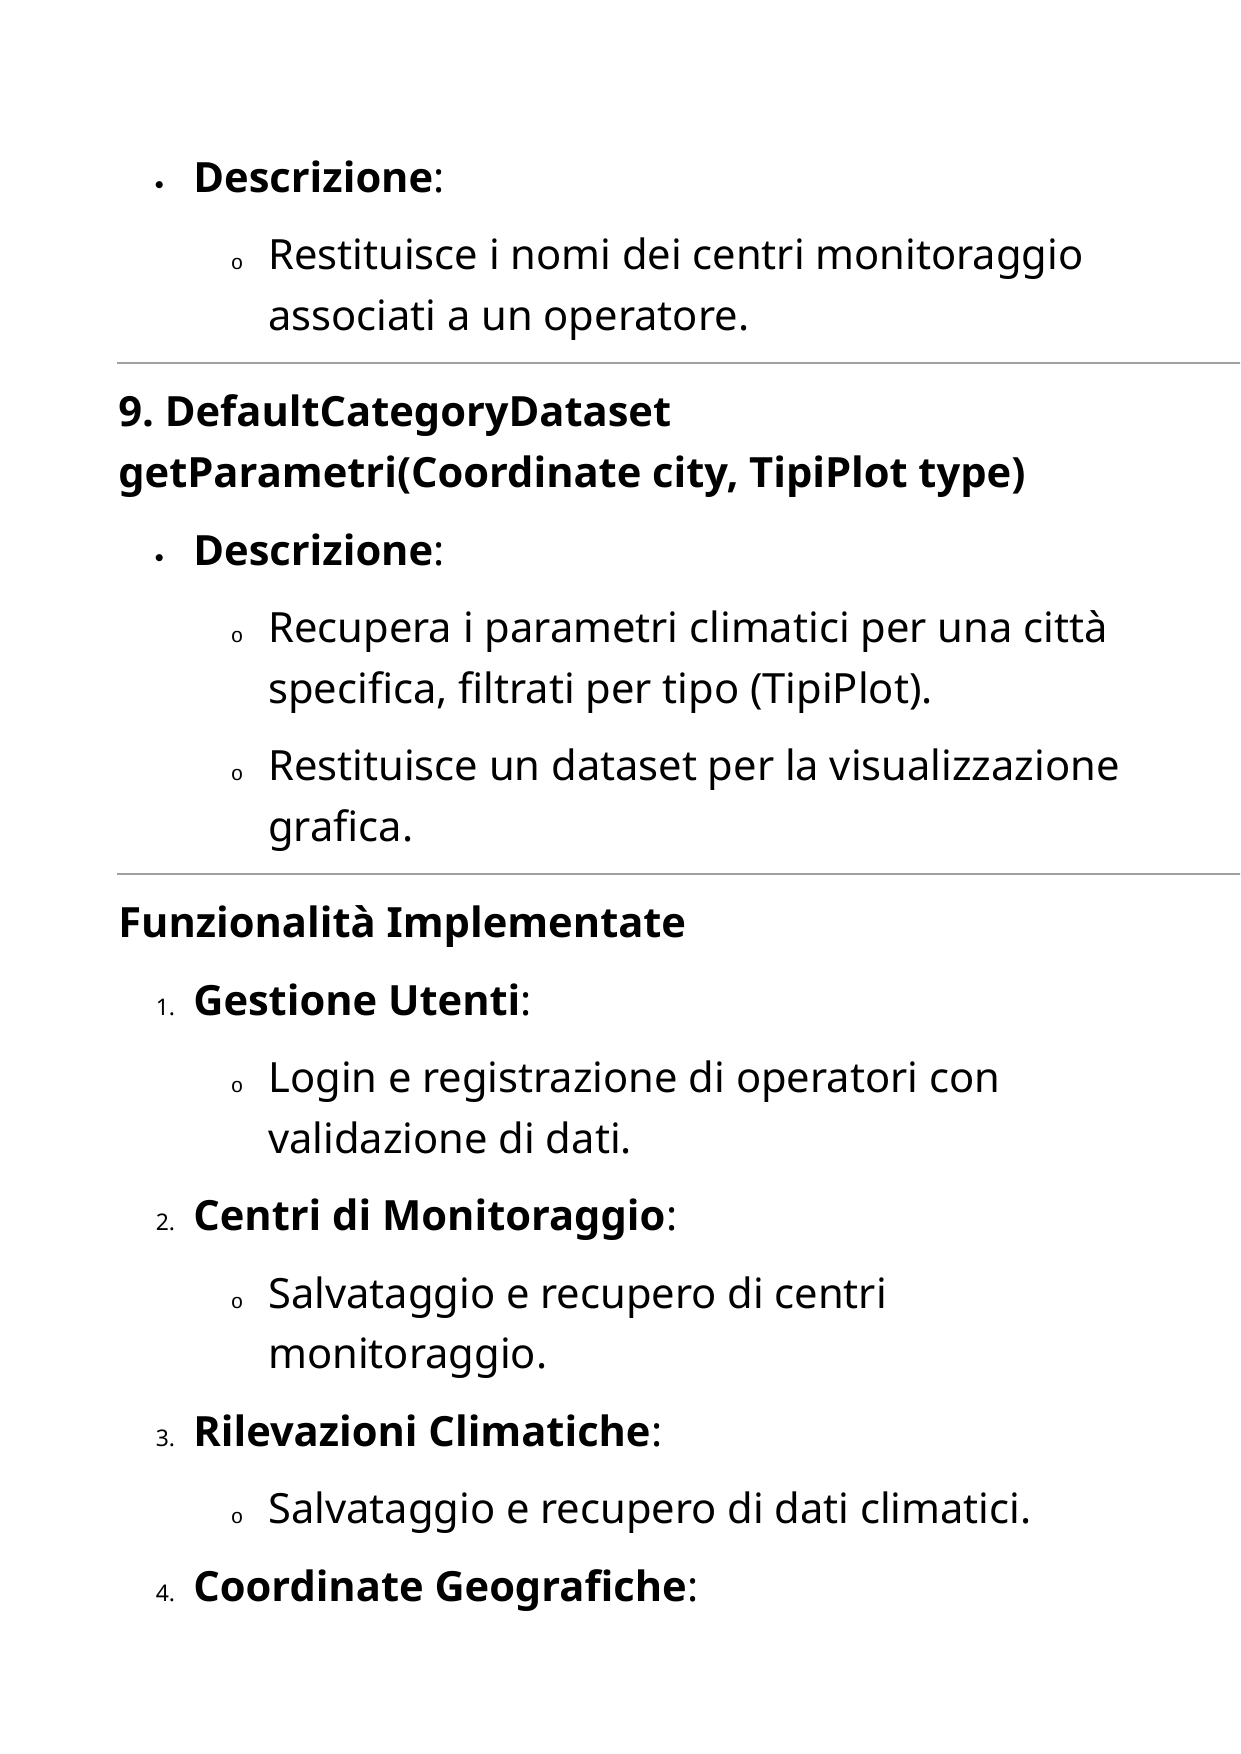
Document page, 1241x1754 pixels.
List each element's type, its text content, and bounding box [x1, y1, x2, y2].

list Descrizione: [156, 520, 1122, 577]
text Funzionalità Implementate [118, 893, 1122, 950]
text 9. DefaultCategoryDataset getParametri(Coordinate city, TipiPlot type) [118, 382, 1122, 500]
list Descrizione: [156, 148, 1122, 204]
list Gestione Utenti: [156, 971, 1122, 1027]
list Restituisce un dataset per la visualizzazione grafica. [231, 736, 1122, 853]
list Salvataggio e recupero di centri monitoraggio. [231, 1263, 1122, 1381]
list Restituisce i nomi dei centri monitoraggio associati a un operatore. [231, 225, 1122, 342]
list Centri di Monitoraggio: [156, 1186, 1122, 1243]
list Login e registrazione di operatori con validazione di dati. [231, 1048, 1122, 1166]
list Salvataggio e recupero di dati climatici. [231, 1479, 1122, 1536]
list Recupera i parametri climatici per una città specifica, filtrati per tipo (TipiPlot). [231, 598, 1122, 715]
list Rilevazioni Climatiche: [156, 1402, 1122, 1458]
list Coordinate Geografiche: [156, 1556, 1122, 1613]
